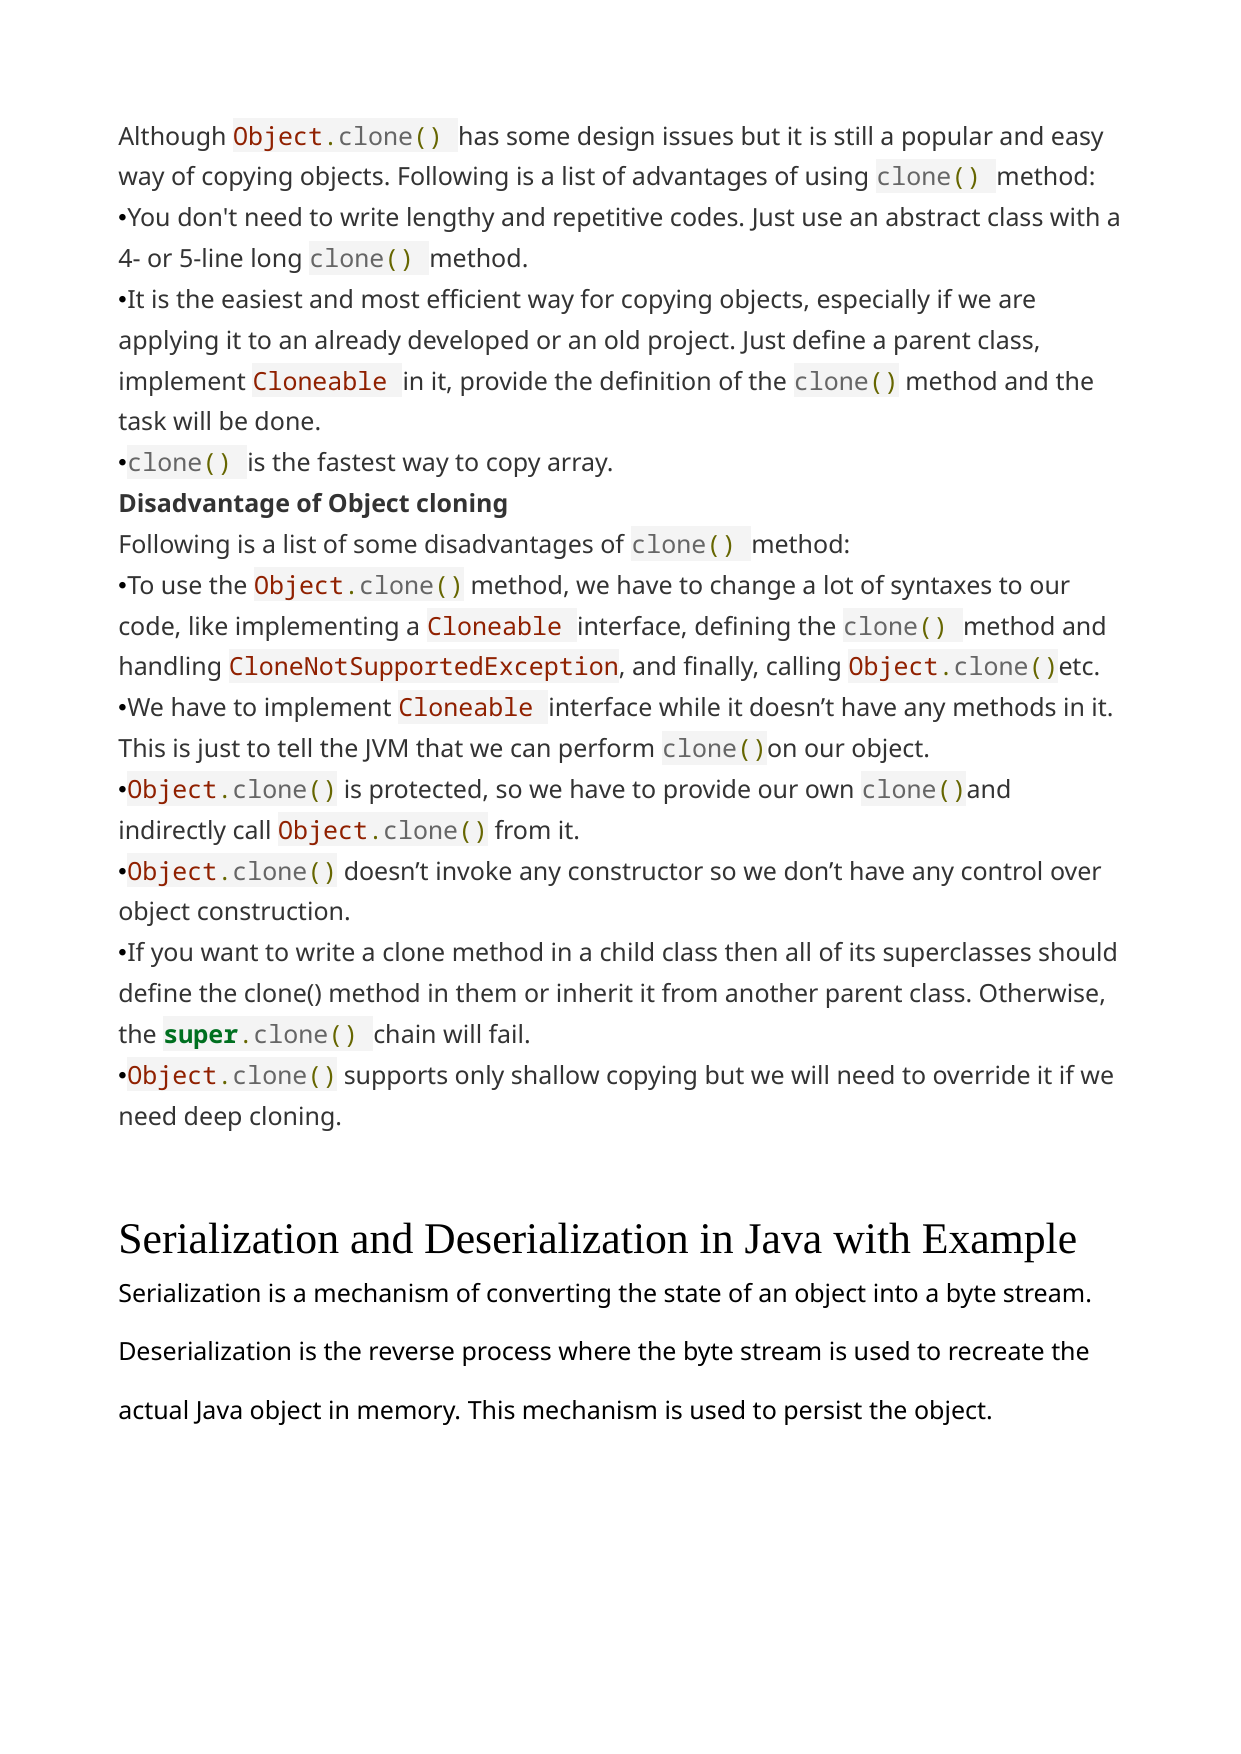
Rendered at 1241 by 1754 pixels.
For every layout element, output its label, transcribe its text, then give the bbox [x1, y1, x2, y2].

text Disadvantage of Object cloning [118, 486, 1122, 520]
list clone() is the fastest way to copy array. [118, 445, 1122, 479]
text Following is a list of some disadvantages of clone() method: [118, 526, 1122, 561]
list To use the Object.clone() method, we have to change a lot of syntaxes to our code, like implementing a Cloneable interface, defining the clone() method and handling CloneNotSupportedException, and finally, calling Object.clone()etc. [118, 567, 1122, 683]
list Object.clone() doesn’t invoke any constructor so we don’t have any control over object construction. [118, 853, 1122, 928]
list Object.clone() supports only shallow copying but we will need to override it if we need deep cloning. [118, 1057, 1122, 1132]
text Serialization is a mechanism of converting the state of an object into a byte stream. Deserialization is the reverse process where the byte stream is used to recreate the actual Java object in memory. This mechanism is used to persist the object. [118, 1276, 1122, 1426]
list You don't need to write lengthy and repetitive codes. Just use an abstract class with a 4- or 5-line long clone() method. [118, 200, 1122, 275]
list We have to implement Cloneable interface while it doesn’t have any methods in it. This is just to tell the JVM that we can perform clone()on our object. [118, 690, 1122, 765]
list Object.clone() is protected, so we have to provide our own clone()and indirectly call Object.clone() from it. [118, 771, 1122, 846]
list It is the easiest and most efficient way for copying objects, especially if we are applying it to an already developed or an old project. Just define a parent class, implement Cloneable in it, provide the definition of the clone() method and the task will be done. [118, 281, 1122, 438]
text Although Object.clone() has some design issues but it is still a popular and easy way of copying objects. Following is a list of advantages of using clone() method: [118, 118, 1122, 193]
list If you want to write a clone method in a child class then all of its superclasses should define the clone() method in them or inherit it from another parent class. Otherwise, the super.clone() chain will fail. [118, 935, 1122, 1051]
subtitle Serialization and Deserialization in Java with Example [118, 1213, 1122, 1263]
